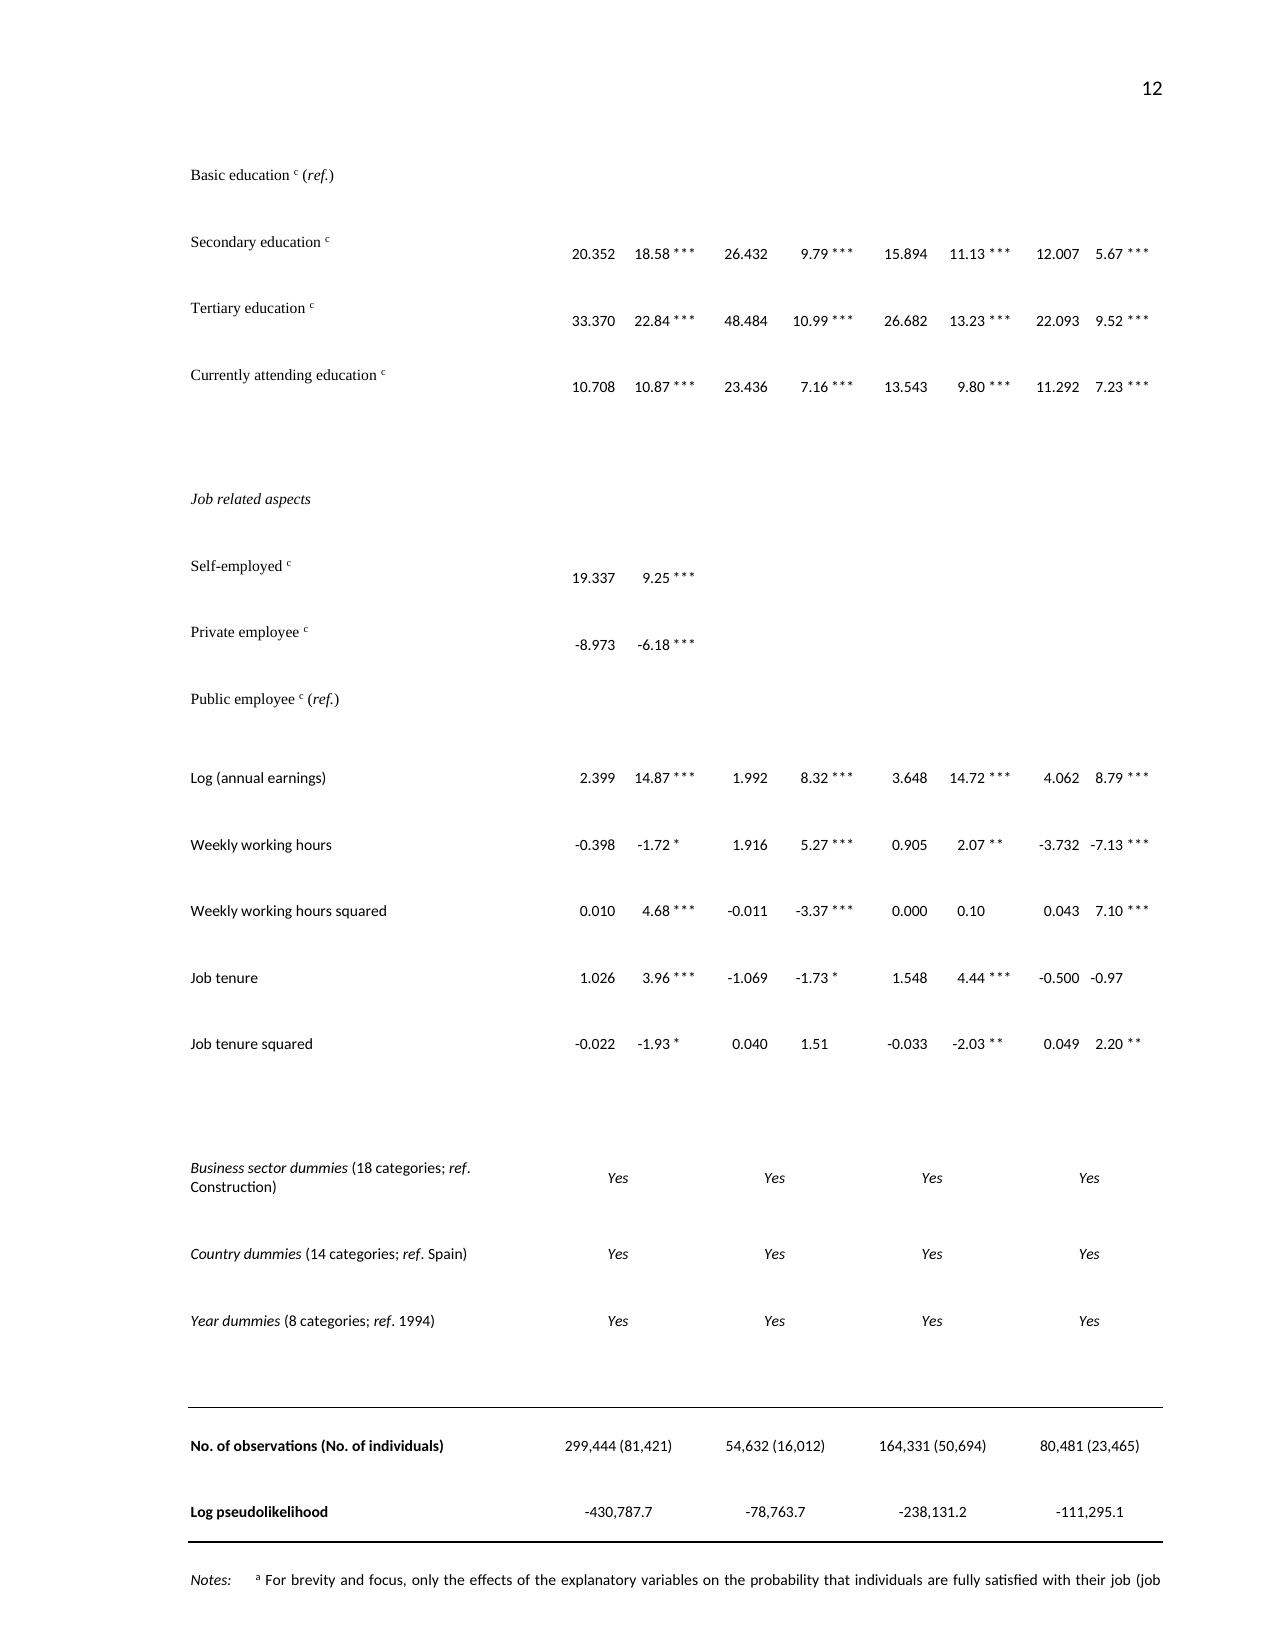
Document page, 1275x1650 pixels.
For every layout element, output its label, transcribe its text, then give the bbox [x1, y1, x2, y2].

table_cell 1.51 [776, 1006, 828, 1073]
table_cell * [670, 1006, 700, 1073]
table_cell [1124, 541, 1162, 607]
table_cell *** [985, 940, 1015, 1006]
table_cell Yes [700, 1131, 859, 1216]
table_cell 12.007 [1015, 217, 1080, 283]
table_cell Yes [546, 1283, 700, 1349]
table_cell [1124, 940, 1162, 1006]
table_cell [700, 607, 776, 674]
table_cell [936, 541, 985, 607]
table_cell 22.84 [624, 283, 669, 350]
table_cell *** [670, 350, 700, 416]
table_cell [828, 674, 859, 740]
table_cell Public employee c (ref.) [188, 674, 546, 740]
table_cell -0.398 [546, 807, 624, 873]
table_cell 7.16 [776, 350, 828, 416]
table_cell No. of observations (No. of individuals) [188, 1408, 546, 1475]
table_cell [670, 674, 700, 740]
table_cell *** [828, 740, 859, 807]
table_cell [1124, 474, 1162, 541]
table_cell *** [670, 283, 700, 350]
table_cell -7.13 [1080, 807, 1123, 873]
table_cell Secondary education c [188, 217, 546, 283]
table_cell 10.708 [546, 350, 624, 416]
table_cell [670, 416, 700, 474]
table_cell -1.72 [624, 807, 669, 873]
table_cell [860, 541, 936, 607]
table_cell [860, 1073, 936, 1131]
table_cell Country dummies (14 categories; ref. Spain) [188, 1216, 546, 1283]
table_cell Tertiary education c [188, 283, 546, 350]
table_cell 13.23 [936, 283, 985, 350]
table_cell Yes [546, 1216, 700, 1283]
table_cell [776, 416, 828, 474]
table_cell *** [1124, 807, 1162, 873]
table_cell [670, 150, 700, 217]
table_cell [1080, 607, 1123, 674]
table_cell [985, 674, 1015, 740]
table_cell [624, 150, 669, 217]
table_cell ** [985, 1006, 1015, 1073]
table_cell [828, 474, 859, 541]
table_cell [1124, 1073, 1162, 1131]
table_cell Business sector dummies (18 categories; ref. Construction) [188, 1131, 546, 1216]
table_cell 33.370 [546, 283, 624, 350]
table_cell [1124, 150, 1162, 217]
table_cell 19.337 [546, 541, 624, 607]
table_cell 11.13 [936, 217, 985, 283]
table_cell [1124, 674, 1162, 740]
table_cell 1.992 [700, 740, 776, 807]
table_cell Yes [1015, 1131, 1162, 1216]
table_cell Job tenure [188, 940, 546, 1006]
table_cell [860, 607, 936, 674]
table_cell 14.72 [936, 740, 985, 807]
table_cell [670, 474, 700, 541]
table_cell 0.905 [860, 807, 936, 873]
table_cell *** [670, 740, 700, 807]
table_cell 10.87 [624, 350, 669, 416]
table_cell [936, 150, 985, 217]
table_cell Weekly working hours squared [188, 873, 546, 940]
table_cell Basic education c (ref.) [188, 150, 546, 217]
table_cell Yes [860, 1131, 1015, 1216]
table_cell -1.93 [624, 1006, 669, 1073]
table_cell Currently attending education c [188, 350, 546, 416]
table_cell Private employee c [188, 607, 546, 674]
table_cell -0.500 [1015, 940, 1080, 1006]
table_cell [546, 1350, 1162, 1407]
table_cell [860, 674, 936, 740]
table_cell -6.18 [624, 607, 669, 674]
table_cell [828, 1073, 859, 1131]
table_cell Year dummies (8 categories; ref. 1994) [188, 1283, 546, 1349]
table_cell [624, 674, 669, 740]
table_cell 4.44 [936, 940, 985, 1006]
table_cell 0.010 [546, 873, 624, 940]
table_cell 9.25 [624, 541, 669, 607]
table_cell 9.79 [776, 217, 828, 283]
table_cell -238,131.2 [860, 1475, 1015, 1541]
table_cell 1.026 [546, 940, 624, 1006]
table_cell *** [1124, 217, 1162, 283]
table_cell -0.97 [1080, 940, 1123, 1006]
table_cell [1124, 607, 1162, 674]
table_cell [828, 416, 859, 474]
table_cell 22.093 [1015, 283, 1080, 350]
table_cell 0.040 [700, 1006, 776, 1073]
table_cell [985, 474, 1015, 541]
table_cell [1015, 674, 1080, 740]
table_cell [546, 674, 624, 740]
table_cell 54,632 (16,012) [700, 1408, 859, 1475]
table_cell Yes [546, 1131, 700, 1216]
table_cell Yes [700, 1283, 859, 1349]
table_cell 10.99 [776, 283, 828, 350]
table_cell 3.96 [624, 940, 669, 1006]
table_cell *** [670, 607, 700, 674]
table_cell [624, 416, 669, 474]
table_cell [776, 541, 828, 607]
table_cell [670, 1073, 700, 1131]
table_cell [1080, 1073, 1123, 1131]
table_cell 9.52 [1080, 283, 1123, 350]
table_cell 1.548 [860, 940, 936, 1006]
table_cell 18.58 [624, 217, 669, 283]
table_cell [1015, 150, 1080, 217]
table_cell 14.87 [624, 740, 669, 807]
table_cell -2.03 [936, 1006, 985, 1073]
table_cell 23.436 [700, 350, 776, 416]
table_cell Yes [1015, 1283, 1162, 1349]
table_cell [985, 873, 1015, 940]
table_cell [1080, 150, 1123, 217]
table_cell [624, 474, 669, 541]
table_cell Weekly working hours [188, 807, 546, 873]
table_cell 80,481 (23,465) [1015, 1408, 1162, 1475]
table_cell *** [985, 350, 1015, 416]
table_cell 2.07 [936, 807, 985, 873]
table_cell -0.033 [860, 1006, 936, 1073]
table_cell [936, 674, 985, 740]
table_cell [828, 541, 859, 607]
table_cell [776, 607, 828, 674]
table_cell *** [828, 807, 859, 873]
table_cell ** [1124, 1006, 1162, 1073]
table_cell 2.399 [546, 740, 624, 807]
table_cell Yes [1015, 1216, 1162, 1283]
table_cell *** [1124, 283, 1162, 350]
table_cell [776, 150, 828, 217]
table_cell -1.069 [700, 940, 776, 1006]
table_cell *** [985, 283, 1015, 350]
table_cell -3.732 [1015, 807, 1080, 873]
table_cell *** [670, 873, 700, 940]
table_cell [1080, 674, 1123, 740]
table_cell 5.27 [776, 807, 828, 873]
table_cell ** [985, 807, 1015, 873]
table_cell [1015, 416, 1080, 474]
table_cell *** [828, 350, 859, 416]
table_cell Log pseudolikelihood [188, 1475, 546, 1541]
table_cell 9.80 [936, 350, 985, 416]
table_cell *** [1124, 350, 1162, 416]
table_cell *** [828, 873, 859, 940]
table_cell *** [1124, 740, 1162, 807]
table_cell 164,331 (50,694) [860, 1408, 1015, 1475]
table_cell 20.352 [546, 217, 624, 283]
table_cell [188, 1350, 546, 1407]
table_cell Self-employed c [188, 541, 546, 607]
table_cell *** [670, 940, 700, 1006]
table_cell *** [985, 740, 1015, 807]
table_cell [985, 150, 1015, 217]
table_cell [188, 416, 546, 474]
table_cell 26.432 [700, 217, 776, 283]
table_cell [828, 607, 859, 674]
table_cell -0.022 [546, 1006, 624, 1073]
table_cell 11.292 [1015, 350, 1080, 416]
table_cell Job related aspects [188, 474, 546, 541]
table_cell [776, 1073, 828, 1131]
table_cell [1015, 474, 1080, 541]
table_cell [985, 541, 1015, 607]
table_cell 4.062 [1015, 740, 1080, 807]
table_cell -3.37 [776, 873, 828, 940]
table_cell 8.79 [1080, 740, 1123, 807]
table_cell 7.10 [1080, 873, 1123, 940]
table_cell 2.20 [1080, 1006, 1123, 1073]
table_cell *** [828, 283, 859, 350]
table_cell Notes: a For brevity and focus, only the effects of the explanatory variables on the probability that individuals are fully satisfied with their job (job [188, 1543, 1162, 1592]
table_cell [1080, 474, 1123, 541]
table_cell 0.049 [1015, 1006, 1080, 1073]
table_cell 8.32 [776, 740, 828, 807]
table_cell Yes [860, 1283, 1015, 1349]
table_cell [828, 1006, 859, 1073]
table_cell * [670, 807, 700, 873]
table_cell *** [670, 541, 700, 607]
table_cell 0.043 [1015, 873, 1080, 940]
table_cell -430,787.7 [546, 1475, 700, 1541]
table_cell *** [670, 217, 700, 283]
table_cell [1015, 1073, 1080, 1131]
table_cell [1015, 607, 1080, 674]
table_cell -78,763.7 [700, 1475, 859, 1541]
table_cell [776, 474, 828, 541]
table_cell Yes [860, 1216, 1015, 1283]
table_cell *** [985, 217, 1015, 283]
table_cell * [828, 940, 859, 1006]
table_cell 26.682 [860, 283, 936, 350]
table_cell [700, 1073, 776, 1131]
table_cell [985, 1073, 1015, 1131]
table_cell 0.10 [936, 873, 985, 940]
table_cell 5.67 [1080, 217, 1123, 283]
table_cell *** [828, 217, 859, 283]
table_cell [624, 1073, 669, 1131]
table_cell [546, 474, 624, 541]
table_cell 7.23 [1080, 350, 1123, 416]
table_cell [700, 150, 776, 217]
table_cell [188, 1073, 546, 1131]
table_cell [1124, 416, 1162, 474]
table_cell [936, 1073, 985, 1131]
table_cell 4.68 [624, 873, 669, 940]
table_cell [700, 541, 776, 607]
table_cell Log (annual earnings) [188, 740, 546, 807]
table_cell [936, 474, 985, 541]
table_cell [828, 150, 859, 217]
table_cell -111,295.1 [1015, 1475, 1162, 1541]
table_cell 48.484 [700, 283, 776, 350]
table_cell Yes [700, 1216, 859, 1283]
table_cell [860, 474, 936, 541]
table_cell [860, 150, 936, 217]
table_cell 13.543 [860, 350, 936, 416]
table_cell [546, 1073, 624, 1131]
table_cell -8.973 [546, 607, 624, 674]
table_cell 15.894 [860, 217, 936, 283]
table_cell [546, 150, 624, 217]
table_cell [1080, 416, 1123, 474]
table_cell [776, 674, 828, 740]
table_cell 1.916 [700, 807, 776, 873]
table_cell 3.648 [860, 740, 936, 807]
table_cell -1.73 [776, 940, 828, 1006]
table_cell [985, 416, 1015, 474]
table_cell 299,444 (81,421) [546, 1408, 700, 1475]
table_cell [985, 607, 1015, 674]
table_cell Job tenure squared [188, 1006, 546, 1073]
table_cell [1015, 541, 1080, 607]
table_cell [936, 607, 985, 674]
table_cell [1080, 541, 1123, 607]
table_cell -0.011 [700, 873, 776, 940]
table_cell 0.000 [860, 873, 936, 940]
table_cell [860, 416, 936, 474]
table_cell [700, 674, 776, 740]
table_cell *** [1124, 873, 1162, 940]
table_cell [700, 474, 776, 541]
table_cell [936, 416, 985, 474]
table_cell [546, 416, 624, 474]
table_cell [700, 416, 776, 474]
